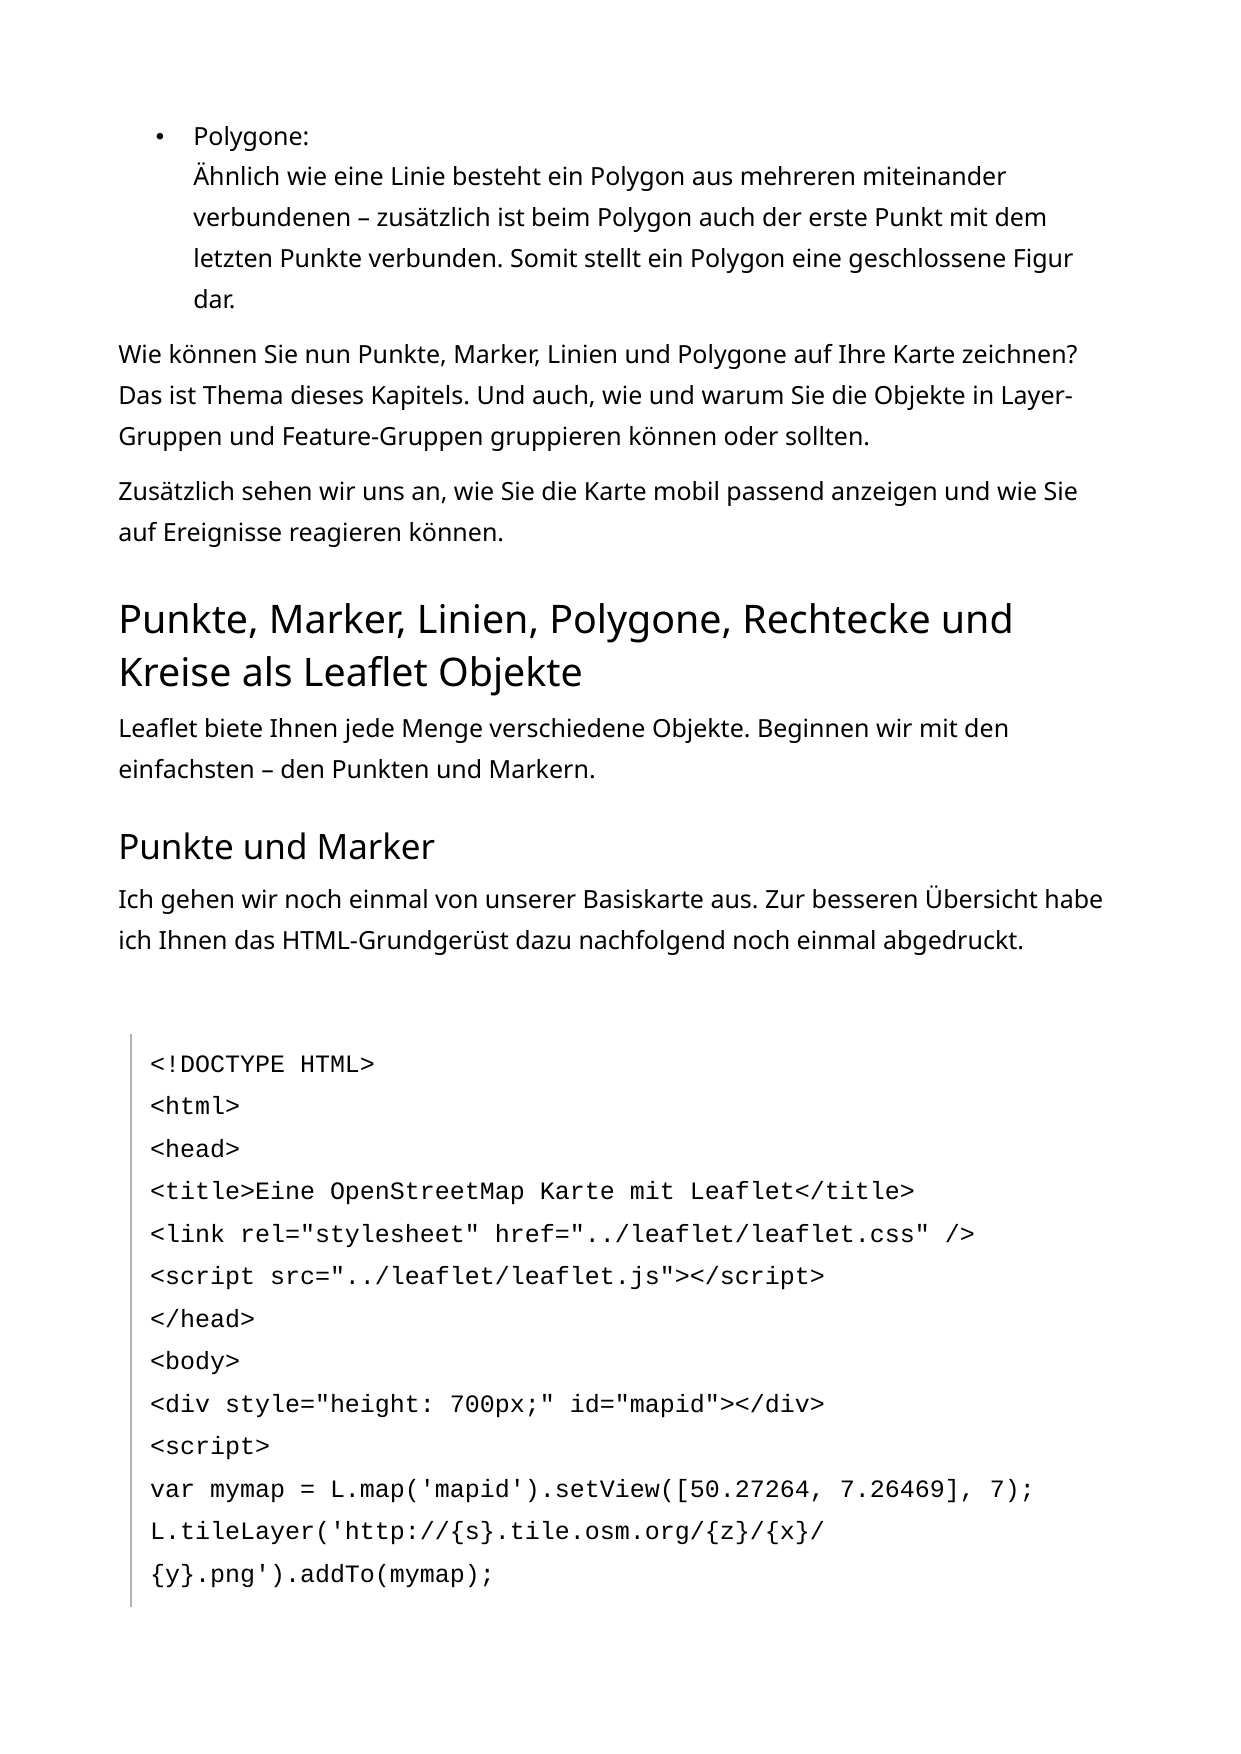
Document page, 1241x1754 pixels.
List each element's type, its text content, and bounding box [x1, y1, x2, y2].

list Polygone: Ähnlich wie eine Linie besteht ein Polygon aus mehreren miteinander verbundenen – zusätzlich ist beim Polygon auch der erste Punkt mit dem letzten Punkte verbunden. Somit stellt ein Polygon eine geschlossene Figur dar. [156, 118, 1122, 316]
text var mymap = L.map('mapid').setView([50.27264, 7.26469], 7); [132, 1458, 1122, 1501]
text <link rel="stylesheet" href="../leaflet/leaflet.css" /> [132, 1203, 1122, 1246]
text <head> [132, 1118, 1122, 1161]
text <div style="height: 700px;" id="mapid"></div> [132, 1373, 1122, 1416]
text Ich gehen wir noch einmal von unserer Basiskarte aus. Zur besseren Übersicht habe ich Ihnen das HTML-Grundgerüst dazu nachfolgend noch einmal abgedruckt. [118, 882, 1122, 957]
text </head> [132, 1288, 1122, 1331]
text Leaflet biete Ihnen jede Menge verschiedene Objekte. Beginnen wir mit den einfachsten – den Punkten und Markern. [118, 711, 1122, 786]
text <script> [132, 1416, 1122, 1458]
text L.tileLayer('http://{s}.tile.osm.org/{z}/{x}/{y}.png').addTo(mymap); [132, 1501, 1122, 1607]
text Zusätzlich sehen wir uns an, wie Sie die Karte mobil passend anzeigen und wie Sie auf Ereignisse reagieren können. [118, 474, 1122, 549]
subtitle Punkte, Marker, Linien, Polygone, Rechtecke und Kreise als Leaflet Objekte [118, 591, 1122, 698]
text <body> [132, 1331, 1122, 1373]
subtitle Punkte und Marker [118, 822, 1122, 869]
text <html> [132, 1076, 1122, 1118]
text <title>Eine OpenStreetMap Karte mit Leaflet</title> [132, 1161, 1122, 1203]
text <!DOCTYPE HTML> [130, 1033, 1122, 1076]
text Wie können Sie nun Punkte, Marker, Linien und Polygone auf Ihre Karte zeichnen? Das ist Thema dieses Kapitels. Und auch, wie und warum Sie die Objekte in Layer-Gruppen und Feature-Gruppen gruppieren können oder sollten. [118, 337, 1122, 453]
text <script src="../leaflet/leaflet.js"></script> [132, 1246, 1122, 1288]
